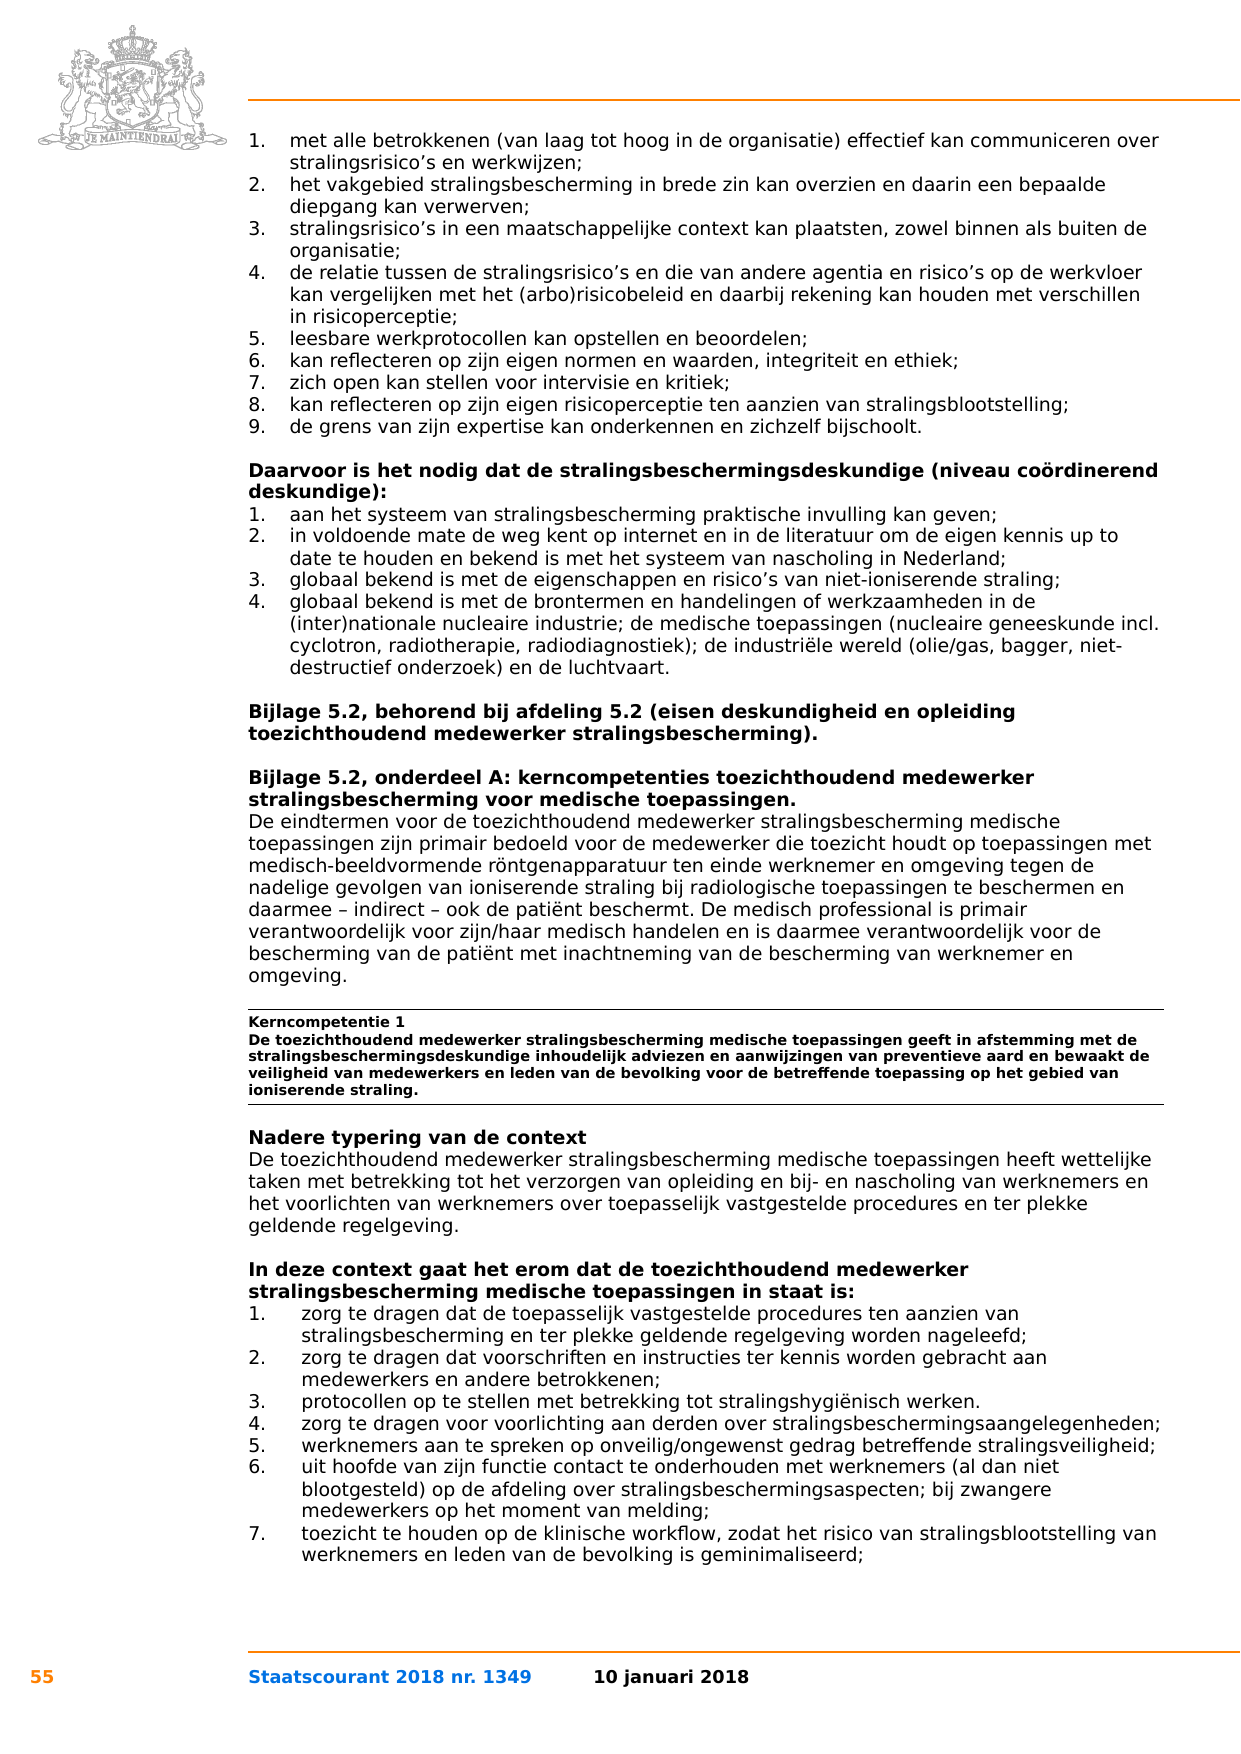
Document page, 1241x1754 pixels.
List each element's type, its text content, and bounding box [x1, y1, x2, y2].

text Bijlage 5.2, behorend bij afdeling 5.2 (eisen deskundigheid en opleiding toezichthoudend medewerker stralingsbescherming). [248, 701, 1163, 745]
text 6. kan reflecteren op zijn eigen normen en waarden, integriteit en ethiek; [248, 350, 1163, 372]
text 4. zorg te dragen voor voorlichting aan derden over stralingsbeschermingsaangelegenheden; [248, 1412, 1163, 1434]
text De toezichthoudend medewerker stralingsbescherming medische toepassingen heeft wettelijke taken met betrekking tot het verzorgen van opleiding en bij- en nascholing van werknemers en het voorlichten van werknemers over toepasselijk vastgestelde procedures en ter plekke geldende regelgeving. [248, 1149, 1163, 1237]
text 9. de grens van zijn expertise kan onderkennen en zichzelf bijschoolt. [248, 416, 1163, 438]
text Nadere typering van de context [248, 1127, 1163, 1149]
text De eindtermen voor de toezichthoudend medewerker stralingsbescherming medische toepassingen zijn primair bedoeld voor de medewerker die toezicht houdt op toepassingen met medisch-beeldvormende röntgenapparatuur ten einde werknemer en omgeving tegen de nadelige gevolgen van ioniserende straling bij radiologische toepassingen te beschermen en daarmee – indirect – ook de patiënt beschermt. De medisch professional is primair verantwoordelijk voor zijn/haar medisch handelen en is daarmee verantwoordelijk voor de bescherming van de patiënt met inachtneming van de bescherming van werknemer en omgeving. [248, 811, 1163, 987]
text 6. uit hoofde van zijn functie contact te onderhouden met werknemers (al dan niet blootgesteld) op de afdeling over stralingsbeschermingsaspecten; bij zwangere medewerkers op het moment van melding; [248, 1456, 1163, 1522]
text 1. zorg te dragen dat de toepasselijk vastgestelde procedures ten aanzien van stralingsbescherming en ter plekke geldende regelgeving worden nageleefd; [248, 1303, 1163, 1347]
text 2. in voldoende mate de weg kent op internet en in de literatuur om de eigen kennis up to date te houden en bekend is met het systeem van nascholing in Nederland; [248, 525, 1163, 569]
table_header Kerncompetentie 1 De toezichthoudend medewerker stralingsbescherming medische toepassingen geeft in afstemming met de stralingsbeschermingsdeskundige inhoudelijk adviezen en aanwijzingen van preventieve aard en bewaakt de veiligheid van medewerkers en leden van de bevolking voor de betreffende toepassing op het gebied van ioniserende straling. [248, 1010, 1163, 1104]
text 5. werknemers aan te spreken op onveilig/ongewenst gedrag betreffende stralingsveiligheid; [248, 1434, 1163, 1456]
text 3. protocollen op te stellen met betrekking tot stralingshygiënisch werken. [248, 1391, 1163, 1412]
text 5. leesbare werkprotocollen kan opstellen en beoordelen; [248, 328, 1163, 350]
text 1. aan het systeem van stralingsbescherming praktische invulling kan geven; [248, 503, 1163, 525]
text 7. toezicht te houden op de klinische workflow, zodat het risico van stralingsblootstelling van werknemers en leden van de bevolking is geminimaliseerd; [248, 1522, 1163, 1566]
text 7. zich open kan stellen voor intervisie en kritiek; [248, 372, 1163, 394]
text 1. met alle betrokkenen (van laag tot hoog in de organisatie) effectief kan communiceren over stralingsrisico’s en werkwijzen; [248, 130, 1163, 174]
text 4. globaal bekend is met de brontermen en handelingen of werkzaamheden in de (inter)nationale nucleaire industrie; de medische toepassingen (nucleaire geneeskunde incl. cyclotron, radiotherapie, radiodiagnostiek); de industriële wereld (olie/gas, bagger, niet-destructief onderzoek) en de luchtvaart. [248, 591, 1163, 679]
text 3. globaal bekend is met de eigenschappen en risico’s van niet-ioniserende straling; [248, 569, 1163, 591]
text 8. kan reflecteren op zijn eigen risicoperceptie ten aanzien van stralingsblootstelling; [248, 394, 1163, 416]
text In deze context gaat het erom dat de toezichthoudend medewerker stralingsbescherming medische toepassingen in staat is: [248, 1259, 1163, 1303]
text 3. stralingsrisico’s in een maatschappelijke context kan plaatsten, zowel binnen als buiten de organisatie; [248, 218, 1163, 262]
text 2. zorg te dragen dat voorschriften en instructies ter kennis worden gebracht aan medewerkers en andere betrokkenen; [248, 1347, 1163, 1391]
picture [38, 25, 227, 150]
text Bijlage 5.2, onderdeel A: kerncompetenties toezichthoudend medewerker stralingsbescherming voor medische toepassingen. [248, 767, 1163, 811]
text 2. het vakgebied stralingsbescherming in brede zin kan overzien en daarin een bepaalde diepgang kan verwerven; [248, 174, 1163, 218]
text Daarvoor is het nodig dat de stralingsbeschermingsdeskundige (niveau coördinerend deskundige): [248, 459, 1163, 503]
text 4. de relatie tussen de stralingsrisico’s en die van andere agentia en risico’s op de werkvloer kan vergelijken met het (arbo)risicobeleid en daarbij rekening kan houden met verschillen in risicoperceptie; [248, 262, 1163, 328]
